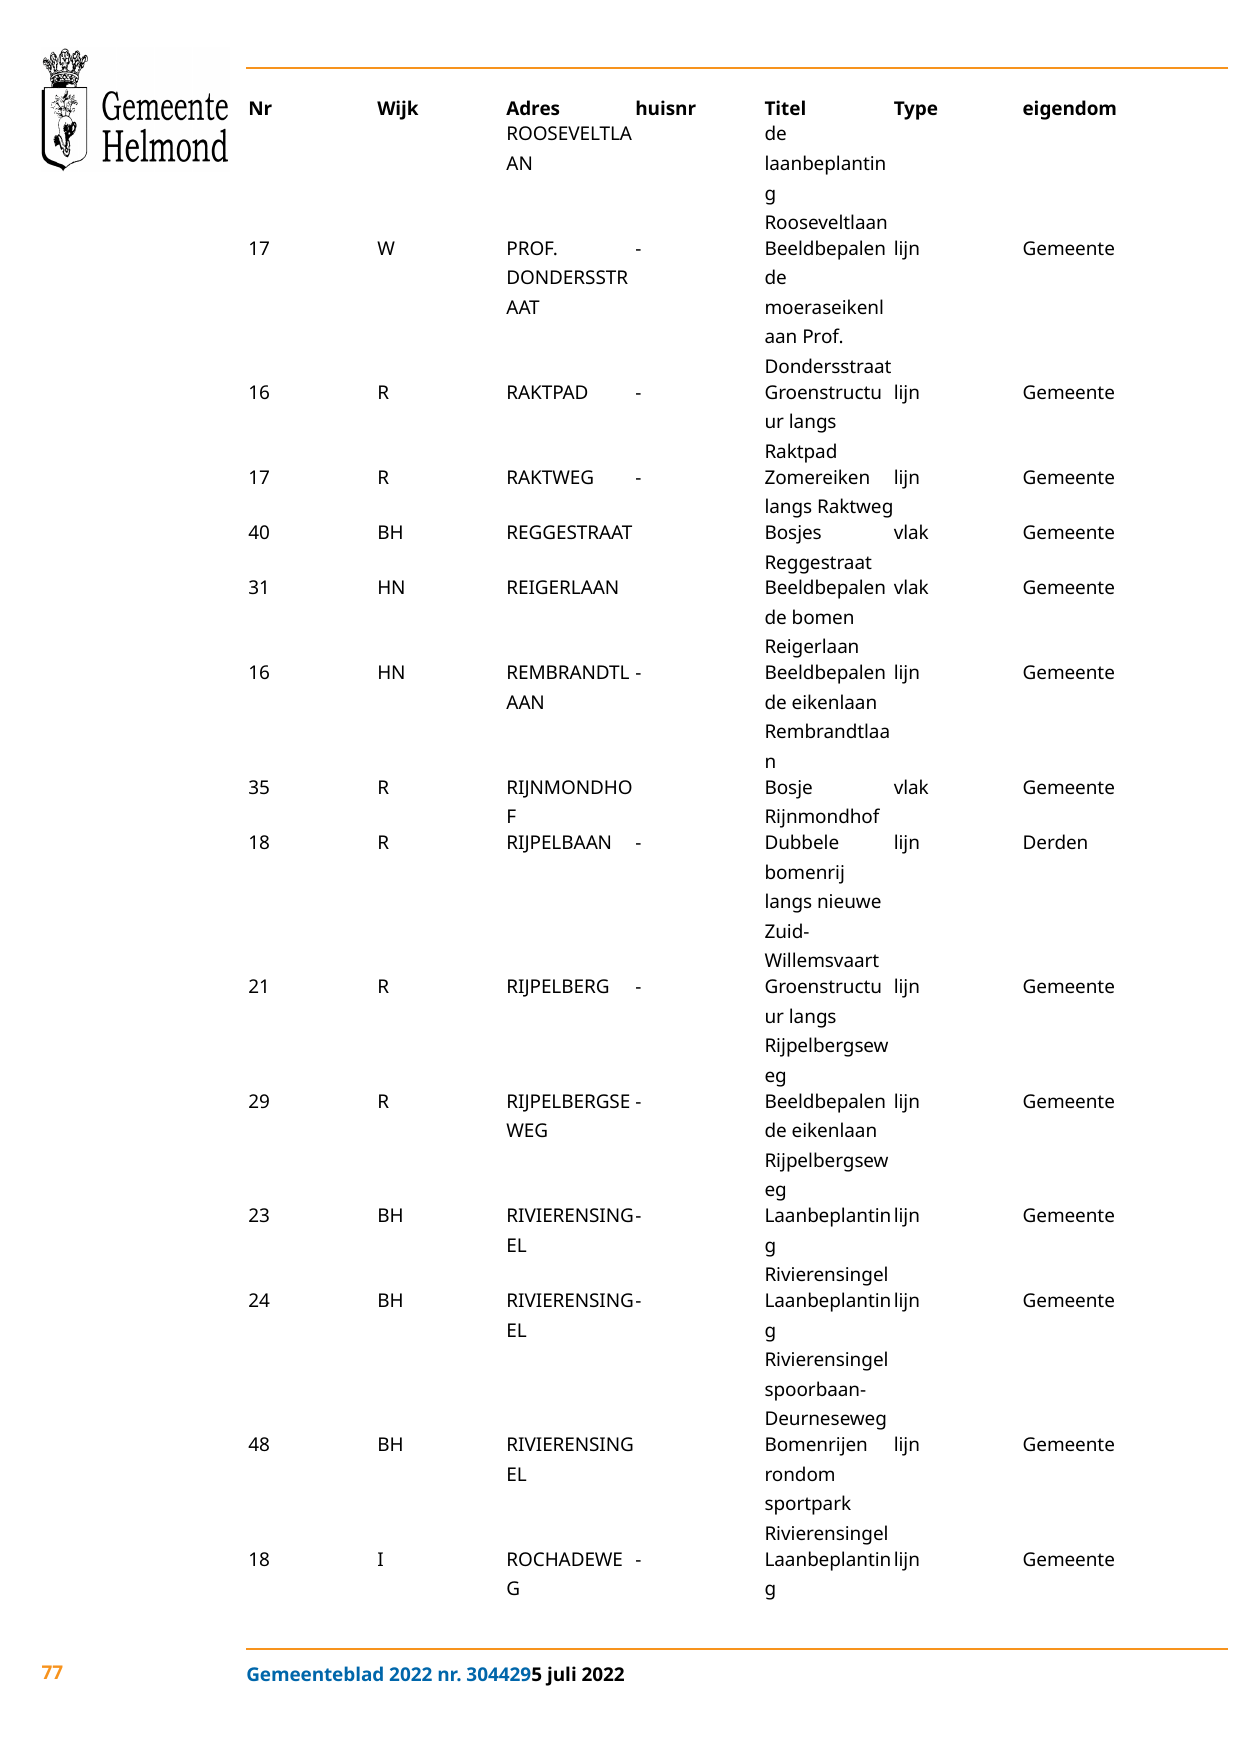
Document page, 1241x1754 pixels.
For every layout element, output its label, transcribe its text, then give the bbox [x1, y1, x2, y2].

table_cell Gemeente [1023, 774, 1152, 829]
table_cell RAKTPAD [506, 379, 635, 464]
table_cell ROCHADEWEG [506, 1546, 635, 1601]
table_cell Gemeente [1023, 464, 1152, 519]
table_cell Groenstructuur langs Raktpad [764, 379, 893, 464]
table_cell [635, 519, 764, 574]
table_cell RIJPELBERG [506, 973, 635, 1088]
table_cell vlak [894, 575, 1022, 659]
table_cell 18 [248, 829, 377, 973]
table_cell lijn [894, 1431, 1022, 1546]
table_cell Groenstructuur langs Rijpelbergseweg [764, 973, 893, 1088]
table_cell BH [377, 1431, 506, 1546]
table_cell BH [377, 519, 506, 574]
table_cell Laanbeplanting [764, 1546, 893, 1601]
table_cell [635, 575, 764, 659]
table_cell - [635, 660, 764, 774]
table_cell Gemeente [1023, 1202, 1152, 1287]
table_cell lijn [894, 829, 1022, 973]
table_cell 17 [248, 464, 377, 519]
table_cell 16 [248, 660, 377, 774]
table_cell lijn [894, 1546, 1022, 1601]
table_cell lijn [894, 235, 1022, 379]
table_cell [377, 121, 506, 235]
table_cell lijn [894, 379, 1022, 464]
table_cell Derden [1023, 829, 1152, 973]
table_cell 31 [248, 575, 377, 659]
table_cell - [635, 1546, 764, 1601]
table_cell RIVIERENSINGEL [506, 1202, 635, 1287]
table_cell R [377, 829, 506, 973]
table_cell lijn [894, 660, 1022, 774]
table_cell vlak [894, 774, 1022, 829]
table_cell lijn [894, 464, 1022, 519]
table_cell lijn [894, 973, 1022, 1088]
table_cell 18 [248, 1546, 377, 1601]
table_cell [635, 1431, 764, 1546]
table_cell 35 [248, 774, 377, 829]
table_cell Zomereiken langs Raktweg [764, 464, 893, 519]
table_cell Laanbeplanting Rivierensingel [764, 1202, 893, 1287]
table_cell Gemeente [1023, 973, 1152, 1088]
table_cell Beeldbepalende eikenlaan Rijpelbergseweg [764, 1088, 893, 1202]
table_cell - [635, 1287, 764, 1431]
table_cell - [635, 973, 764, 1088]
table_header Titel [764, 95, 893, 121]
table_cell Beeldbepalende bomen Reigerlaan [764, 575, 893, 659]
table_cell 40 [248, 519, 377, 574]
table_cell lijn [894, 1202, 1022, 1287]
table_cell Gemeente [1023, 235, 1152, 379]
table_cell R [377, 973, 506, 1088]
table_cell Laanbeplanting Rivierensingel spoorbaan-Deurneseweg [764, 1287, 893, 1431]
table_cell 21 [248, 973, 377, 1088]
table_cell - [635, 829, 764, 973]
table_cell BH [377, 1287, 506, 1431]
table_cell lijn [894, 1287, 1022, 1431]
table_cell Gemeente [1023, 1088, 1152, 1202]
table_cell REIGERLAAN [506, 575, 635, 659]
table_cell - [635, 1202, 764, 1287]
table_cell Gemeente [1023, 1546, 1152, 1601]
table_cell REMBRANDTLAAN [506, 660, 635, 774]
table_cell 29 [248, 1088, 377, 1202]
table_cell Dubbele bomenrij langs nieuwe Zuid-Willemsvaart [764, 829, 893, 973]
table_cell de laanbeplanting Rooseveltlaan [764, 121, 893, 235]
table_cell Bosjes Reggestraat [764, 519, 893, 574]
table_cell Gemeente [1023, 379, 1152, 464]
table_cell 23 [248, 1202, 377, 1287]
table_cell Beeldbepalende moeraseikenlaan Prof. Dondersstraat [764, 235, 893, 379]
table_cell W [377, 235, 506, 379]
table_header Type [894, 95, 1022, 121]
table_cell 24 [248, 1287, 377, 1431]
table_cell R [377, 379, 506, 464]
table_cell Bosje Rijnmondhof [764, 774, 893, 829]
table_cell HN [377, 575, 506, 659]
table_cell Gemeente [1023, 575, 1152, 659]
table_cell [894, 121, 1022, 235]
table_header Wijk [377, 95, 506, 121]
table_cell RIJNMONDHOF [506, 774, 635, 829]
table_cell - [635, 1088, 764, 1202]
table_header huisnr [635, 95, 764, 121]
table_cell RIJPELBAAN [506, 829, 635, 973]
table_cell Bomenrijen rondom sportpark Rivierensingel [764, 1431, 893, 1546]
table_cell - [635, 235, 764, 379]
table_cell vlak [894, 519, 1022, 574]
table_cell 16 [248, 379, 377, 464]
table_cell RIJPELBERGSEWEG [506, 1088, 635, 1202]
table_cell RIVIERENSINGEL [506, 1431, 635, 1546]
table_cell R [377, 1088, 506, 1202]
picture [41, 47, 231, 172]
table_cell lijn [894, 1088, 1022, 1202]
table_cell - [635, 121, 764, 235]
table_cell - [635, 464, 764, 519]
table_cell ROOSEVELTLAAN [506, 121, 635, 235]
table_cell PROF. DONDERSSTRAAT [506, 235, 635, 379]
table_cell I [377, 1546, 506, 1601]
table_cell - [635, 379, 764, 464]
table_cell Gemeente [1023, 1431, 1152, 1546]
table_header eigendom [1023, 95, 1152, 121]
table_cell Gemeente [1023, 1287, 1152, 1431]
table_cell R [377, 774, 506, 829]
table_cell [248, 121, 377, 235]
table_cell RAKTWEG [506, 464, 635, 519]
table_cell HN [377, 660, 506, 774]
table_cell 48 [248, 1431, 377, 1546]
table_header Nr [248, 95, 377, 121]
table_cell REGGESTRAAT [506, 519, 635, 574]
table_cell RIVIERENSINGEL [506, 1287, 635, 1431]
table_header Adres [506, 95, 635, 121]
table_cell BH [377, 1202, 506, 1287]
table_cell Gemeente [1023, 519, 1152, 574]
table_cell 17 [248, 235, 377, 379]
table_cell Gemeente [1023, 660, 1152, 774]
table_cell [1023, 121, 1152, 235]
table_cell R [377, 464, 506, 519]
table_cell [635, 774, 764, 829]
table_cell Beeldbepalende eikenlaan Rembrandtlaan [764, 660, 893, 774]
